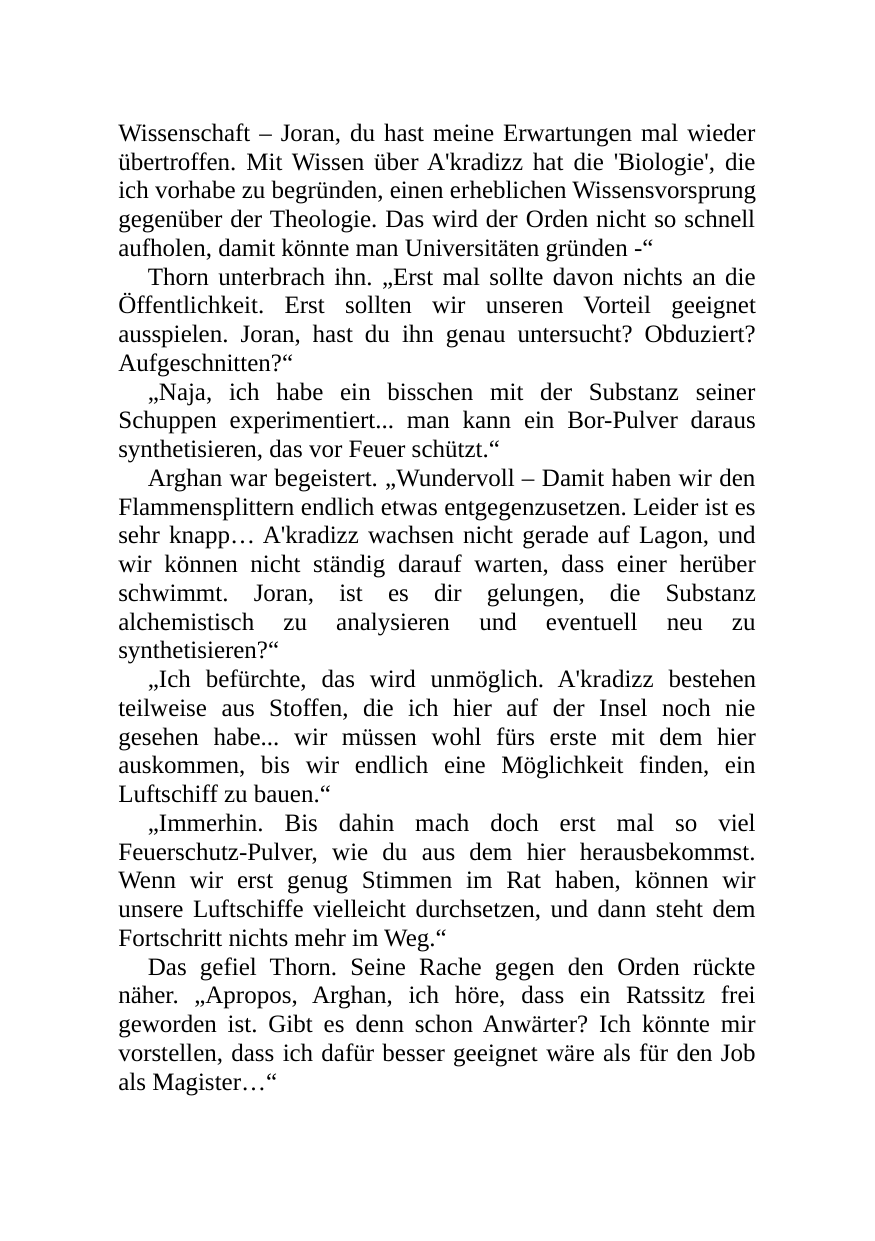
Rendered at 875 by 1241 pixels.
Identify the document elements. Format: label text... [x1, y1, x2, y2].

text Wissenschaft – Joran, du hast meine Erwartungen mal wieder übertroffen. Mit Wissen über A'kradizz hat die 'Biologie', die ich vorhabe zu begründen, einen erheblichen Wissensvorsprung gegenüber der Theologie. Das wird der Orden nicht so schnell aufholen, damit könnte man Universitäten gründen -“ [118, 118, 756, 262]
text „Ich befürchte, das wird unmöglich. A'kradizz bestehen teilweise aus Stoffen, die ich hier auf der Insel noch nie gesehen habe... wir müssen wohl fürs erste mit dem hier auskommen, bis wir endlich eine Möglichkeit finden, ein Luftschiff zu bauen.“ [118, 664, 756, 808]
text Das gefiel Thorn. Seine Rache gegen den Orden rückte näher. „Apropos, Arghan, ich höre, dass ein Ratssitz frei geworden ist. Gibt es denn schon Anwärter? Ich könnte mir vorstellen, dass ich dafür besser geeignet wäre als für den Job als Magister…“ [118, 952, 756, 1096]
text „Naja, ich habe ein bisschen mit der Substanz seiner Schuppen experimentiert... man kann ein Bor-Pulver daraus synthetisieren, das vor Feuer schützt.“ [118, 377, 756, 463]
text Thorn unterbrach ihn. „Erst mal sollte davon nichts an die Öffentlichkeit. Erst sollten wir unseren Vorteil geeignet ausspielen. Joran, hast du ihn genau untersucht? Obduziert? Aufgeschnitten?“ [118, 262, 756, 377]
text „Immerhin. Bis dahin mach doch erst mal so viel Feuerschutz-Pulver, wie du aus dem hier herausbekommst. Wenn wir erst genug Stimmen im Rat haben, können wir unsere Luftschiffe vielleicht durchsetzen, und dann steht dem Fortschritt nichts mehr im Weg.“ [118, 808, 756, 952]
text Arghan war begeistert. „Wundervoll – Damit haben wir den Flammensplittern endlich etwas entgegenzusetzen. Leider ist es sehr knapp… A'kradizz wachsen nicht gerade auf Lagon, und wir können nicht ständig darauf warten, dass einer herüber schwimmt. Joran, ist es dir gelungen, die Substanz alchemistisch zu analysieren und eventuell neu zu synthetisieren?“ [118, 463, 756, 664]
